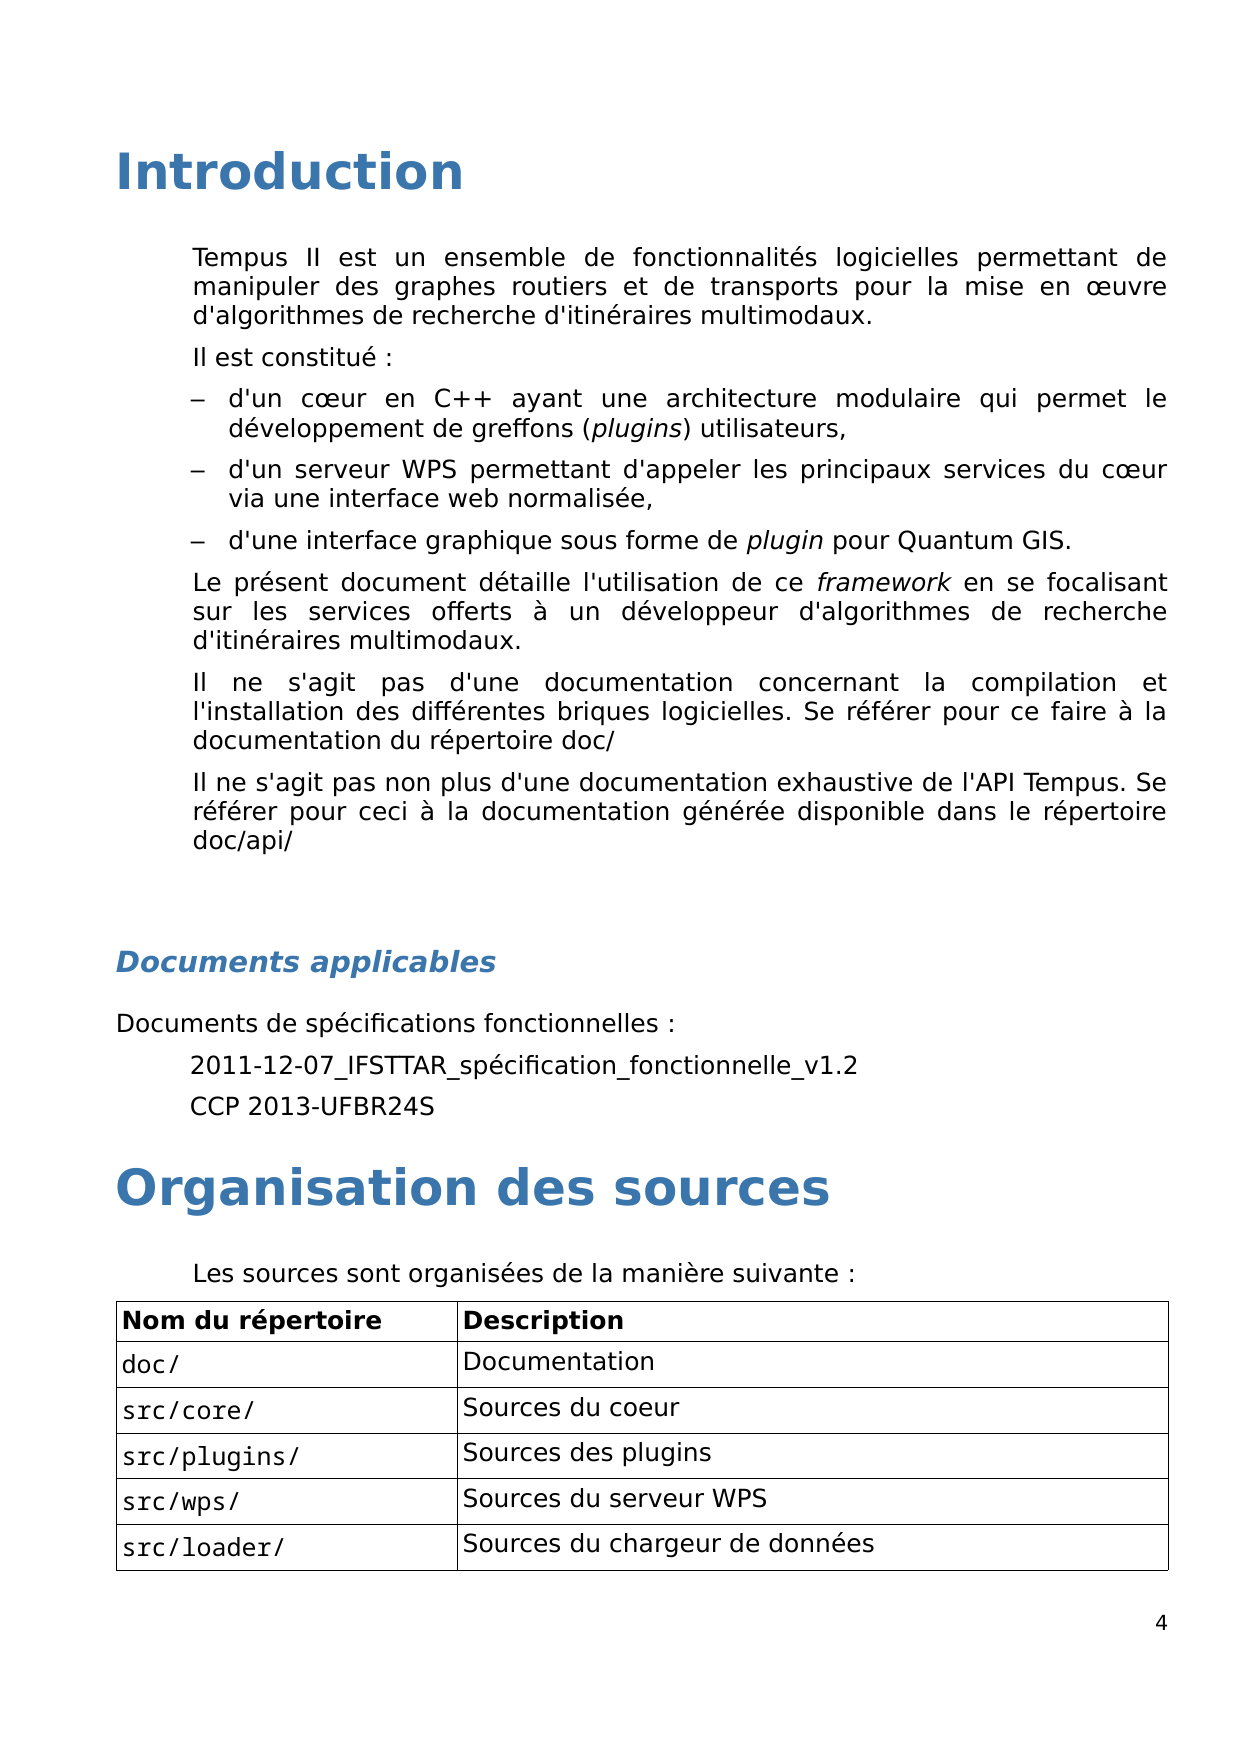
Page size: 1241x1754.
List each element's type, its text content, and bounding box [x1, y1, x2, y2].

table_header Nom du répertoire [117, 1302, 457, 1341]
list d'une interface graphique sous forme de plugin pour Quantum GIS. [191, 526, 1168, 555]
table_cell Sources du serveur WPS [458, 1479, 1168, 1524]
table_cell Sources des plugins [458, 1434, 1168, 1478]
table_cell src/loader/ [117, 1525, 457, 1569]
subtitle Introduction [116, 143, 1168, 201]
subtitle Organisation des sources [116, 1159, 1168, 1217]
text Il est constitué : [192, 343, 1168, 372]
table_cell Sources du coeur [458, 1388, 1168, 1433]
table_cell src/core/ [117, 1388, 457, 1433]
subtitle Documents applicables [116, 946, 1168, 980]
text CCP 2013-UFBR24S [116, 1092, 1168, 1122]
table_cell Documentation [458, 1342, 1168, 1387]
text 2011-12-07_IFSTTAR_spécification_fonctionnelle_v1.2 [116, 1051, 1168, 1080]
text Tempus II est un ensemble de fonctionnalités logicielles permettant de manipuler des graphes routiers et de transports pour la mise en œuvre d'algorithmes de recherche d'itinéraires multimodaux. [192, 243, 1168, 330]
table_cell src/wps/ [117, 1479, 457, 1524]
table_header Description [458, 1302, 1168, 1341]
text Le présent document détaille l'utilisation de ce framework en se focalisant sur les services offerts à un développeur d'algorithmes de recherche d'itinéraires multimodaux. [192, 568, 1168, 655]
table_cell Sources du chargeur de données [458, 1525, 1168, 1569]
list d'un cœur en C++ ayant une architecture modulaire qui permet le développement de greffons (plugins) utilisateurs, [191, 384, 1168, 443]
table_cell src/plugins/ [117, 1434, 457, 1478]
text Il ne s'agit pas non plus d'une documentation exhaustive de l'API Tempus. Se référer pour ceci à la documentation générée disponible dans le répertoire doc/api/ [192, 768, 1168, 855]
text Les sources sont organisées de la manière suivante : [192, 1259, 1168, 1288]
text Documents de spécifications fonctionnelles : [116, 1009, 1168, 1038]
list d'un serveur WPS permettant d'appeler les principaux services du cœur via une interface web normalisée, [191, 455, 1168, 514]
text Il ne s'agit pas d'une documentation concernant la compilation et l'installation des différentes briques logicielles. Se référer pour ce faire à la documentation du répertoire doc/ [192, 668, 1168, 755]
table_cell doc/ [117, 1342, 457, 1387]
